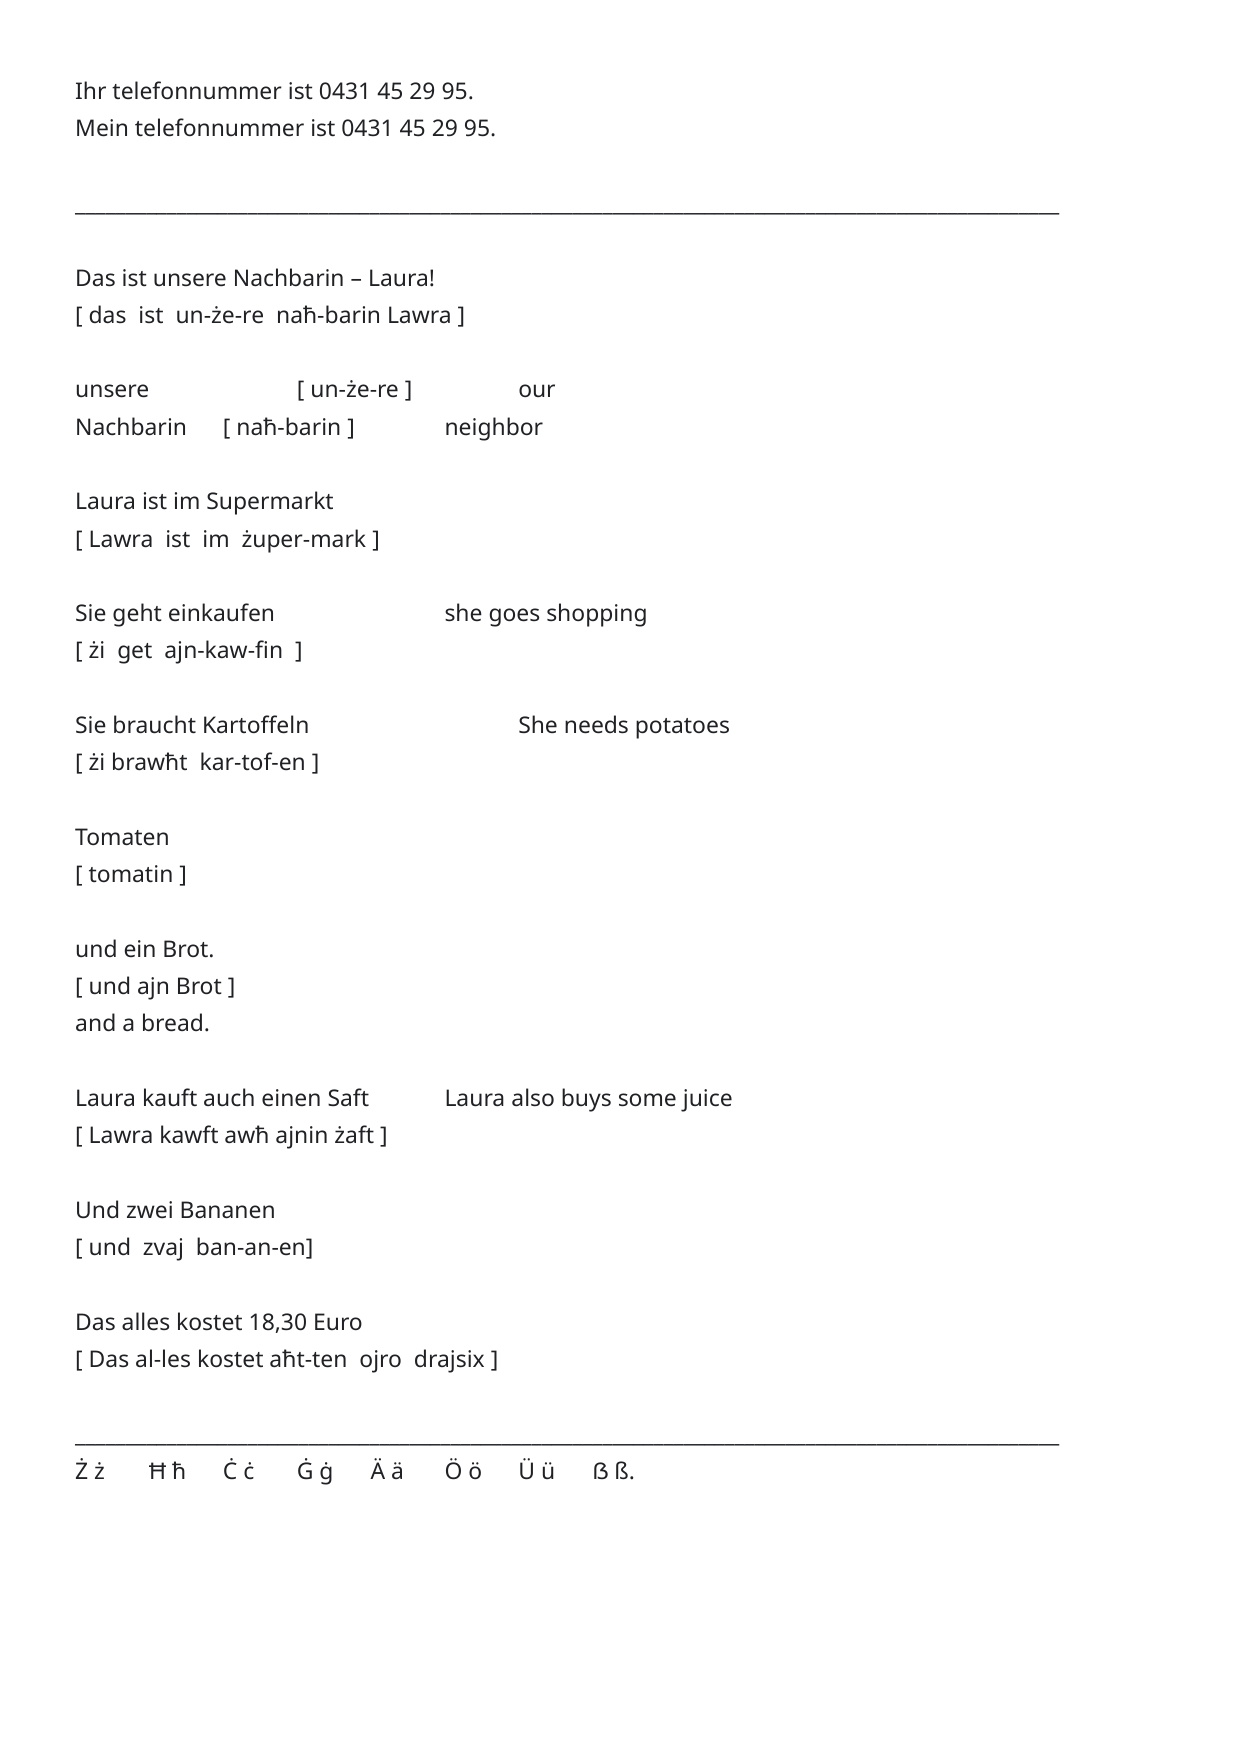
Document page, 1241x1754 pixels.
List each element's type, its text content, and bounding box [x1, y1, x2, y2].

text Sie geht einkaufen she goes shopping [75, 597, 1165, 628]
text Laura kauft auch einen Saft Laura also buys some juice [75, 1082, 1165, 1113]
text Das alles kostet 18,30 Euro [75, 1306, 1165, 1337]
text [ und ajn Brot ] [75, 970, 1165, 1001]
text [ und zvaj ban-an-en] [75, 1231, 1165, 1262]
text _________________________________________________________________________________________________ [75, 187, 1165, 218]
text Ż ż Ħ ħ Ċ ċ Ġ ġ Ä ä Ö ö Ü ü ẞ ß. [75, 1455, 1165, 1486]
text [ żi get ajn-kaw-fin ] [75, 634, 1165, 666]
text and a bread. [75, 1007, 1165, 1038]
text _________________________________________________________________________________________________ [75, 1417, 1165, 1449]
text [ Das al-les kostet aħt-ten ojro drajsix ] [75, 1343, 1165, 1374]
text Und zwei Bananen [75, 1194, 1165, 1225]
text [ żi brawħt kar-tof-en ] [75, 746, 1165, 777]
text Laura ist im Supermarkt [75, 485, 1165, 516]
text Ihr telefonnummer ist 0431 45 29 95. [75, 75, 1165, 106]
text [ tomatin ] [75, 858, 1165, 889]
text Das ist unsere Nachbarin – Laura! [75, 261, 1165, 293]
text [ Lawra kawft awħ ajnin żaft ] [75, 1119, 1165, 1150]
text unsere [ un-że-re ] our [75, 373, 1165, 404]
text Sie braucht Kartoffeln She needs potatoes [75, 709, 1165, 740]
text Mein telefonnummer ist 0431 45 29 95. [75, 112, 1165, 143]
text [ Lawra ist im żuper-mark ] [75, 522, 1165, 554]
text Nachbarin [ naħ-barin ] neighbor [75, 411, 1165, 442]
text [ das ist un-że-re naħ-barin Lawra ] [75, 299, 1165, 330]
text Tomaten [75, 821, 1165, 852]
text und ein Brot. [75, 933, 1165, 964]
